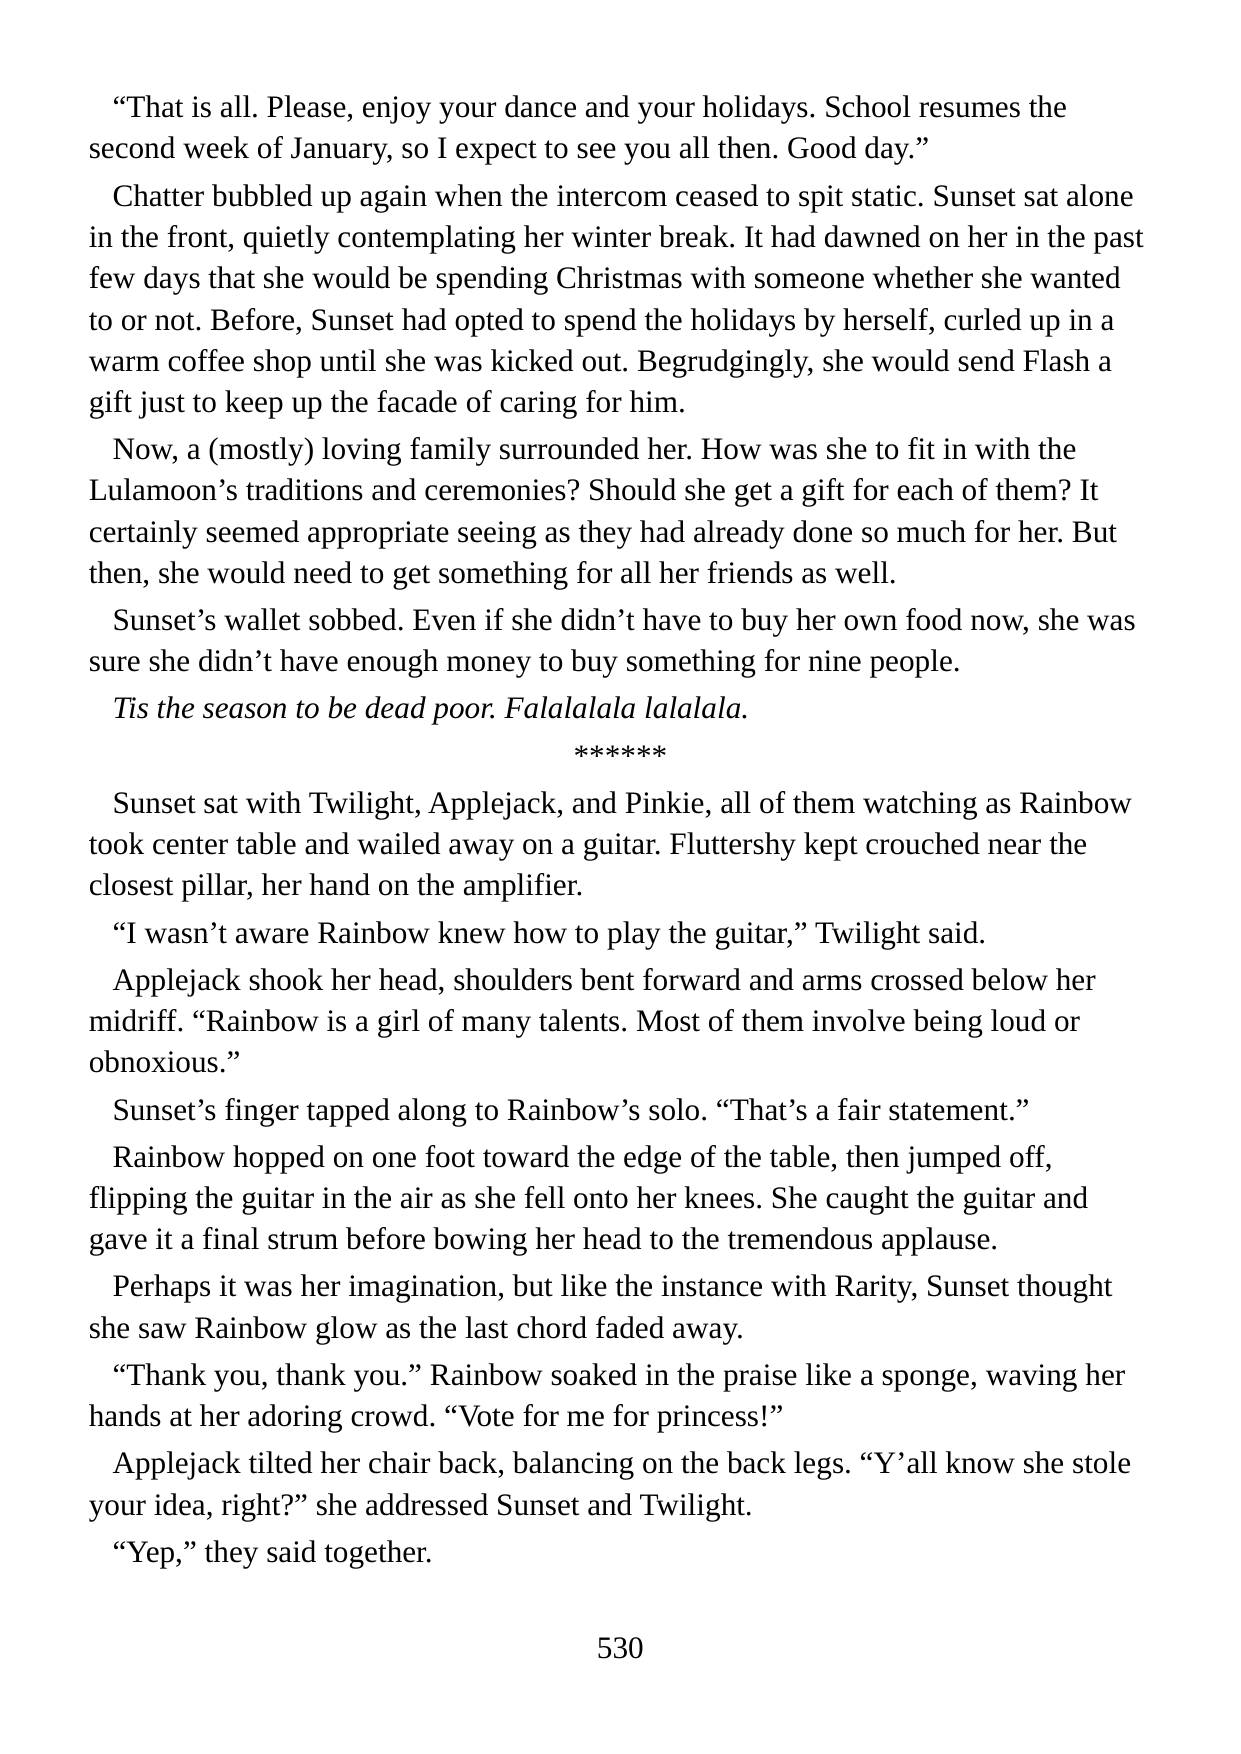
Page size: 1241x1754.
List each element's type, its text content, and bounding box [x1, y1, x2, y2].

text “Thank you, thank you.” Rainbow soaked in the praise like a sponge, waving her hands at her adoring crowd. “Vote for me for princess!” [88, 1356, 1152, 1433]
text Applejack shook her head, shoulders bent forward and arms crossed below her midriff. “Rainbow is a girl of many talents. Most of them involve being loud or obnoxious.” [88, 961, 1152, 1079]
text “I wasn’t aware Rainbow knew how to play the guitar,” Twilight said. [88, 914, 1152, 950]
text Sunset sat with Twilight, Applejack, and Pinkie, all of them watching as Rainbow took center table and wailed away on a guitar. Fluttershy kept crouched near the closest pillar, her hand on the amplifier. [88, 784, 1152, 903]
text Sunset’s finger tapped along to Rainbow’s solo. “That’s a fair statement.” [88, 1091, 1152, 1127]
text “Yep,” they said together. [88, 1533, 1152, 1569]
text ****** [88, 737, 1152, 773]
text Now, a (mostly) loving family surrounded her. How was she to fit in with the Lulamoon’s traditions and ceremonies? Should she get a gift for each of them? It certainly seemed appropriate seeing as they had already done so much for her. But then, she would need to get something for all her friends as well. [88, 430, 1152, 590]
text Applejack tilted her chair back, balancing on the back legs. “Y’all know she stole your idea, right?” she addressed Sunset and Twilight. [88, 1444, 1152, 1522]
text Chatter bubbled up again when the intercom ceased to spit static. Sunset sat alone in the front, quietly contemplating her winter break. It had dawned on her in the past few days that she would be spending Christmas with someone whether she wanted to or not. Before, Sunset had opted to spend the holidays by herself, curled up in a warm coffee shop until she was kicked out. Begrudgingly, she would send Flash a gift just to keep up the facade of caring for him. [88, 177, 1152, 419]
text Rainbow hopped on one foot toward the edge of the table, then jumped off, flipping the guitar in the air as she fell onto her knees. She caught the guitar and gave it a final strum before bowing her head to the tremendous applause. [88, 1138, 1152, 1256]
text Tis the season to be dead poor. Falalalala lalalala. [88, 690, 1152, 726]
text Sunset’s wallet sobbed. Even if she didn’t have to buy her own food now, she was sure she didn’t have enough money to buy something for nine people. [88, 601, 1152, 678]
text “That is all. Please, enjoy your dance and your holidays. School resumes the second week of January, so I expect to see you all then. Good day.” [88, 88, 1152, 166]
text Perhaps it was her imagination, but like the instance with Rarity, Sunset thought she saw Rainbow glow as the last chord faded away. [88, 1268, 1152, 1345]
